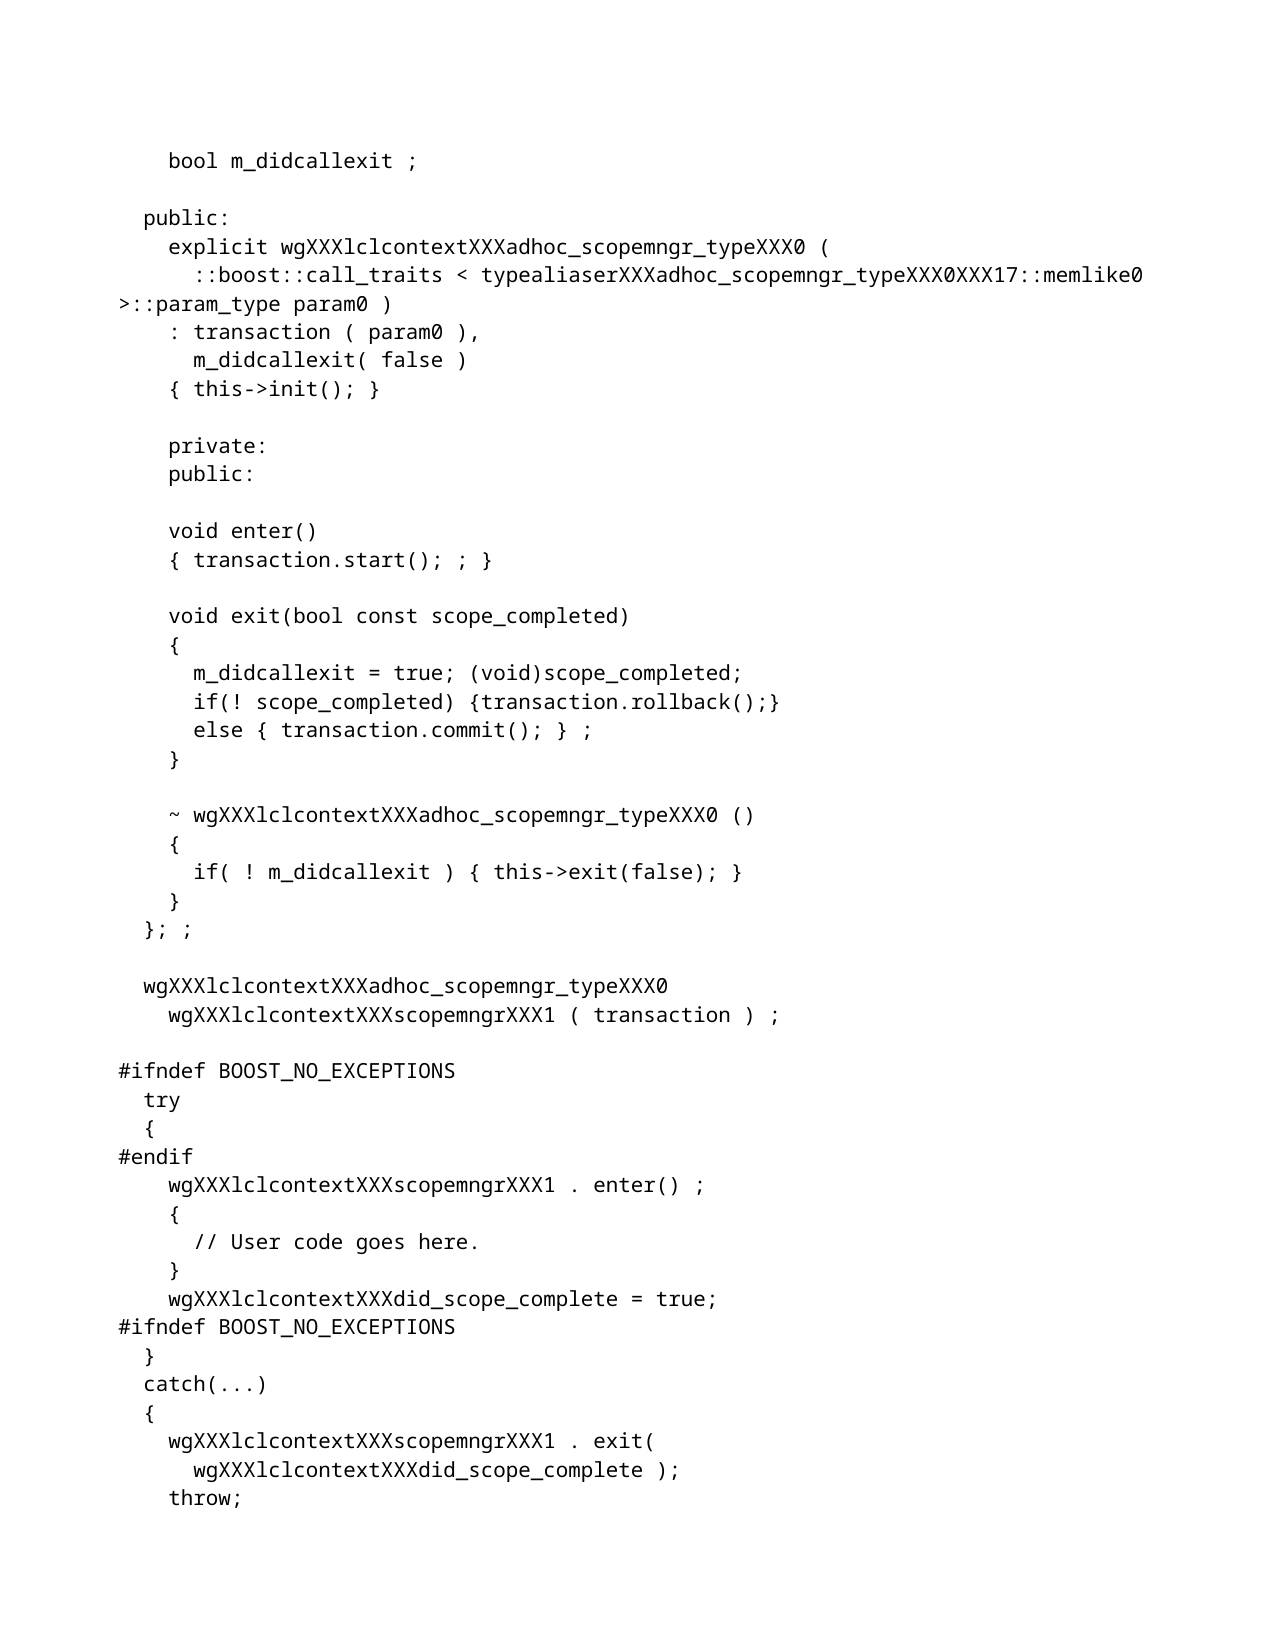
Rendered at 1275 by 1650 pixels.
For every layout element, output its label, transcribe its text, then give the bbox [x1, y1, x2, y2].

text bool m_didcallexit ; public: explicit wgXXXlclcontextXXXadhoc_scopemngr_typeXXX0 ( ::boost::call_traits < typealiaserXXXadhoc_scopemngr_typeXXX0XXX17::memlike0 >::param_type param0 ) : transaction ( param0 ), m_didcallexit( false ) { this->init(); } private: public: void enter() { transaction.start(); ; } void exit(bool const scope_completed) { m_didcallexit = true; (void)scope_completed; if(! scope_completed) {transaction.rollback();} else { transaction.commit(); } ; } ~ wgXXXlclcontextXXXadhoc_scopemngr_typeXXX0 () { if( ! m_didcallexit ) { this->exit(false); } } }; ; wgXXXlclcontextXXXadhoc_scopemngr_typeXXX0 wgXXXlclcontextXXXscopemngrXXX1 ( transaction ) ; #ifndef BOOST_NO_EXCEPTIONS try { #endif wgXXXlclcontextXXXscopemngrXXX1 . enter() ; { // User code goes here. } wgXXXlclcontextXXXdid_scope_complete = true; #ifndef BOOST_NO_EXCEPTIONS } catch(...) { wgXXXlclcontextXXXscopemngrXXX1 . exit( wgXXXlclcontextXXXdid_scope_complete ); throw; [118, 118, 1157, 1512]
